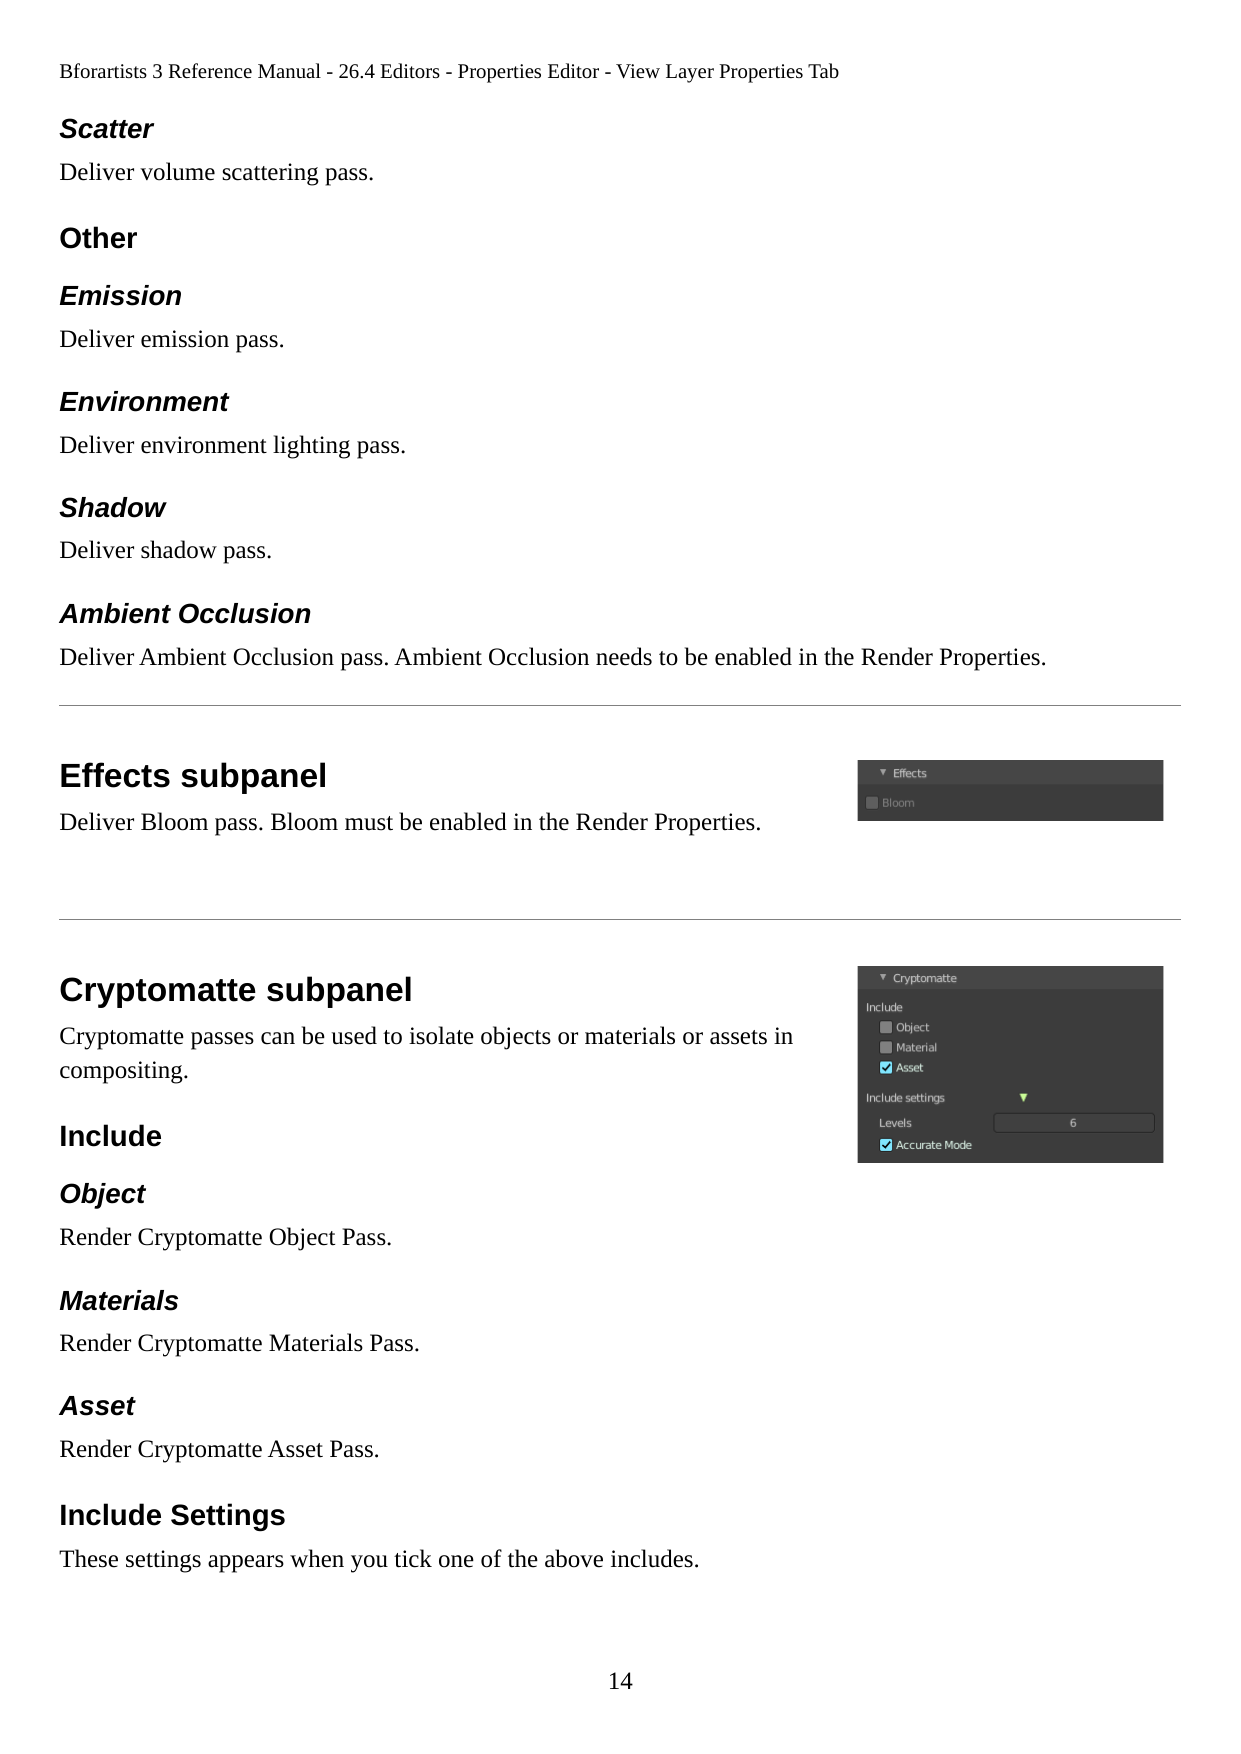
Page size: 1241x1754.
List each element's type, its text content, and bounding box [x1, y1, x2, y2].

subtitle Asset [59, 1390, 1181, 1422]
text Deliver Bloom pass. Bloom must be enabled in the Render Properties. [59, 807, 1181, 836]
picture [857, 966, 1164, 1163]
subtitle Shadow [59, 491, 1181, 523]
subtitle Cryptomatte subpanel [59, 970, 857, 1008]
text Cryptomatte passes can be used to isolate objects or materials or assets in compositing. [59, 1021, 857, 1084]
text Deliver emission pass. [59, 324, 1181, 352]
text Deliver volume scattering pass. [59, 157, 1181, 186]
subtitle Ambient Occlusion [59, 597, 1181, 629]
subtitle Emission [59, 279, 1181, 311]
text Render Cryptomatte Materials Pass. [59, 1328, 1181, 1357]
picture [857, 760, 1164, 821]
subtitle [1164, 1119, 1181, 1153]
text Deliver environment lighting pass. [59, 430, 1181, 458]
text These settings appears when you tick one of the above includes. [59, 1544, 1181, 1573]
subtitle Environment [59, 385, 1181, 417]
subtitle Effects subpanel [59, 756, 1181, 794]
subtitle Object [59, 1178, 1181, 1210]
subtitle Include [59, 1119, 857, 1153]
text Deliver Ambient Occlusion pass. Ambient Occlusion needs to be enabled in the Render Properties. [59, 642, 1181, 670]
subtitle Scatter [59, 113, 1181, 144]
subtitle Other [59, 221, 1181, 254]
subtitle Include Settings [59, 1498, 1181, 1532]
text Render Cryptomatte Object Pass. [59, 1222, 1181, 1251]
subtitle [1164, 970, 1181, 1008]
text Deliver shadow pass. [59, 536, 1181, 564]
text Render Cryptomatte Asset Pass. [59, 1434, 1181, 1463]
subtitle Materials [59, 1284, 1181, 1316]
